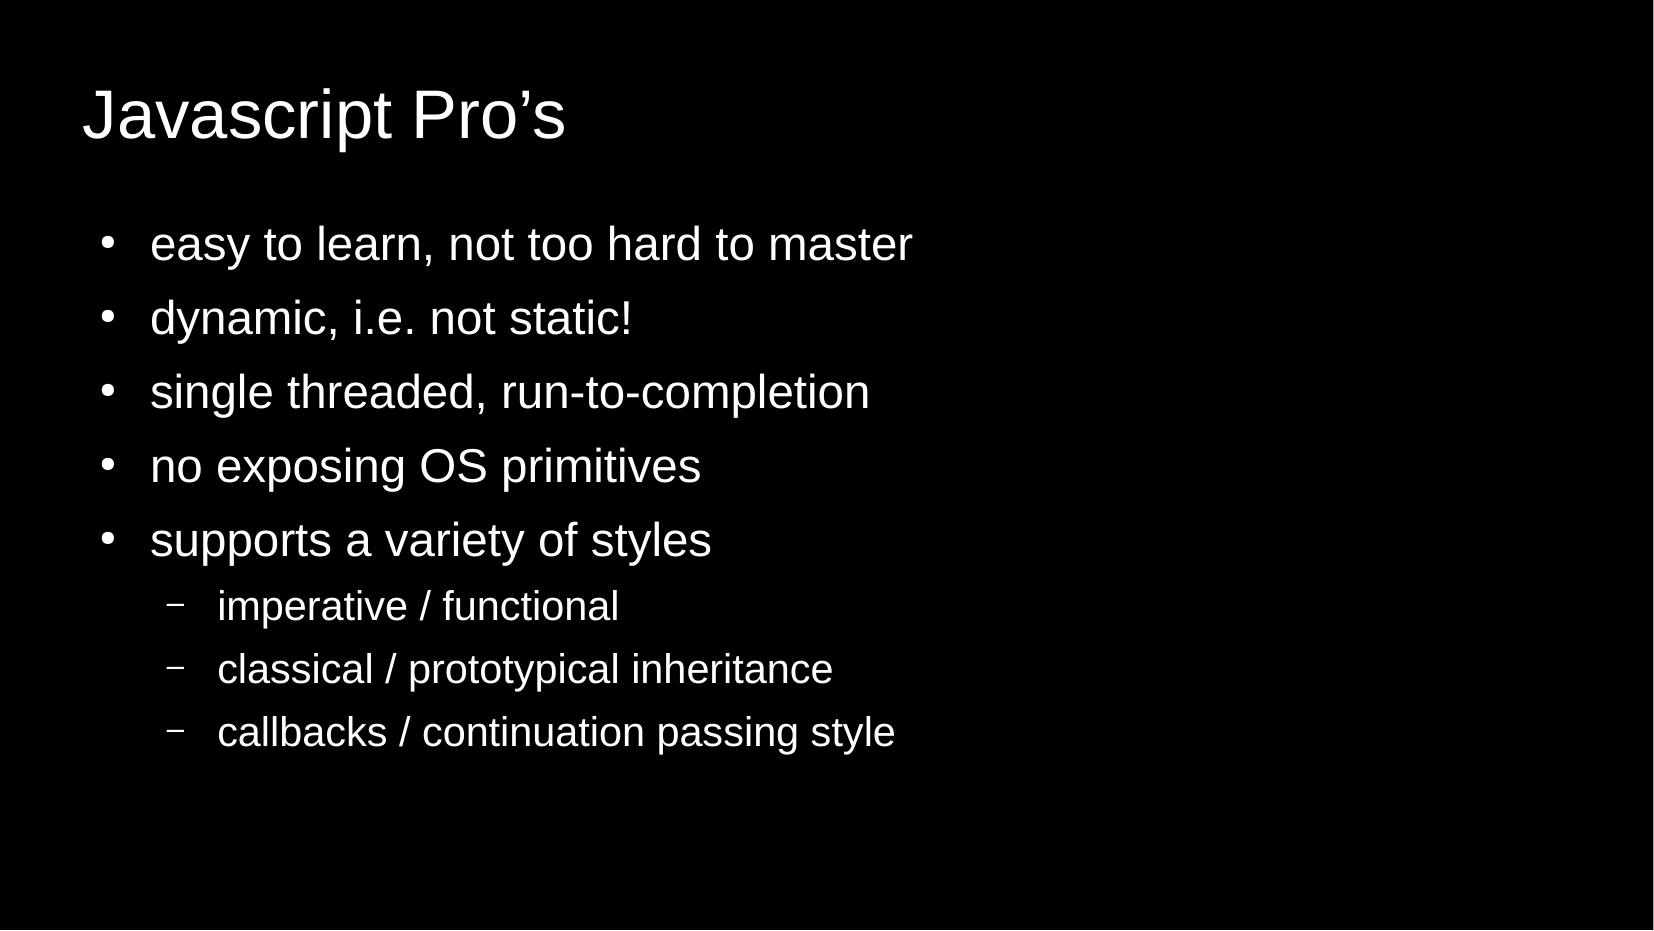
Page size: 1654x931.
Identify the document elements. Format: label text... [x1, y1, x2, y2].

title Javascript Pro’s [82, 37, 1571, 193]
list easy to learn, not too hard to master dynamic, i.e. not static! single threaded, run-to-completion no exposing OS primitives supports a variety of styles imperative / functional classical / prototypical inheritance callbacks / continuation passing style [82, 217, 1571, 758]
